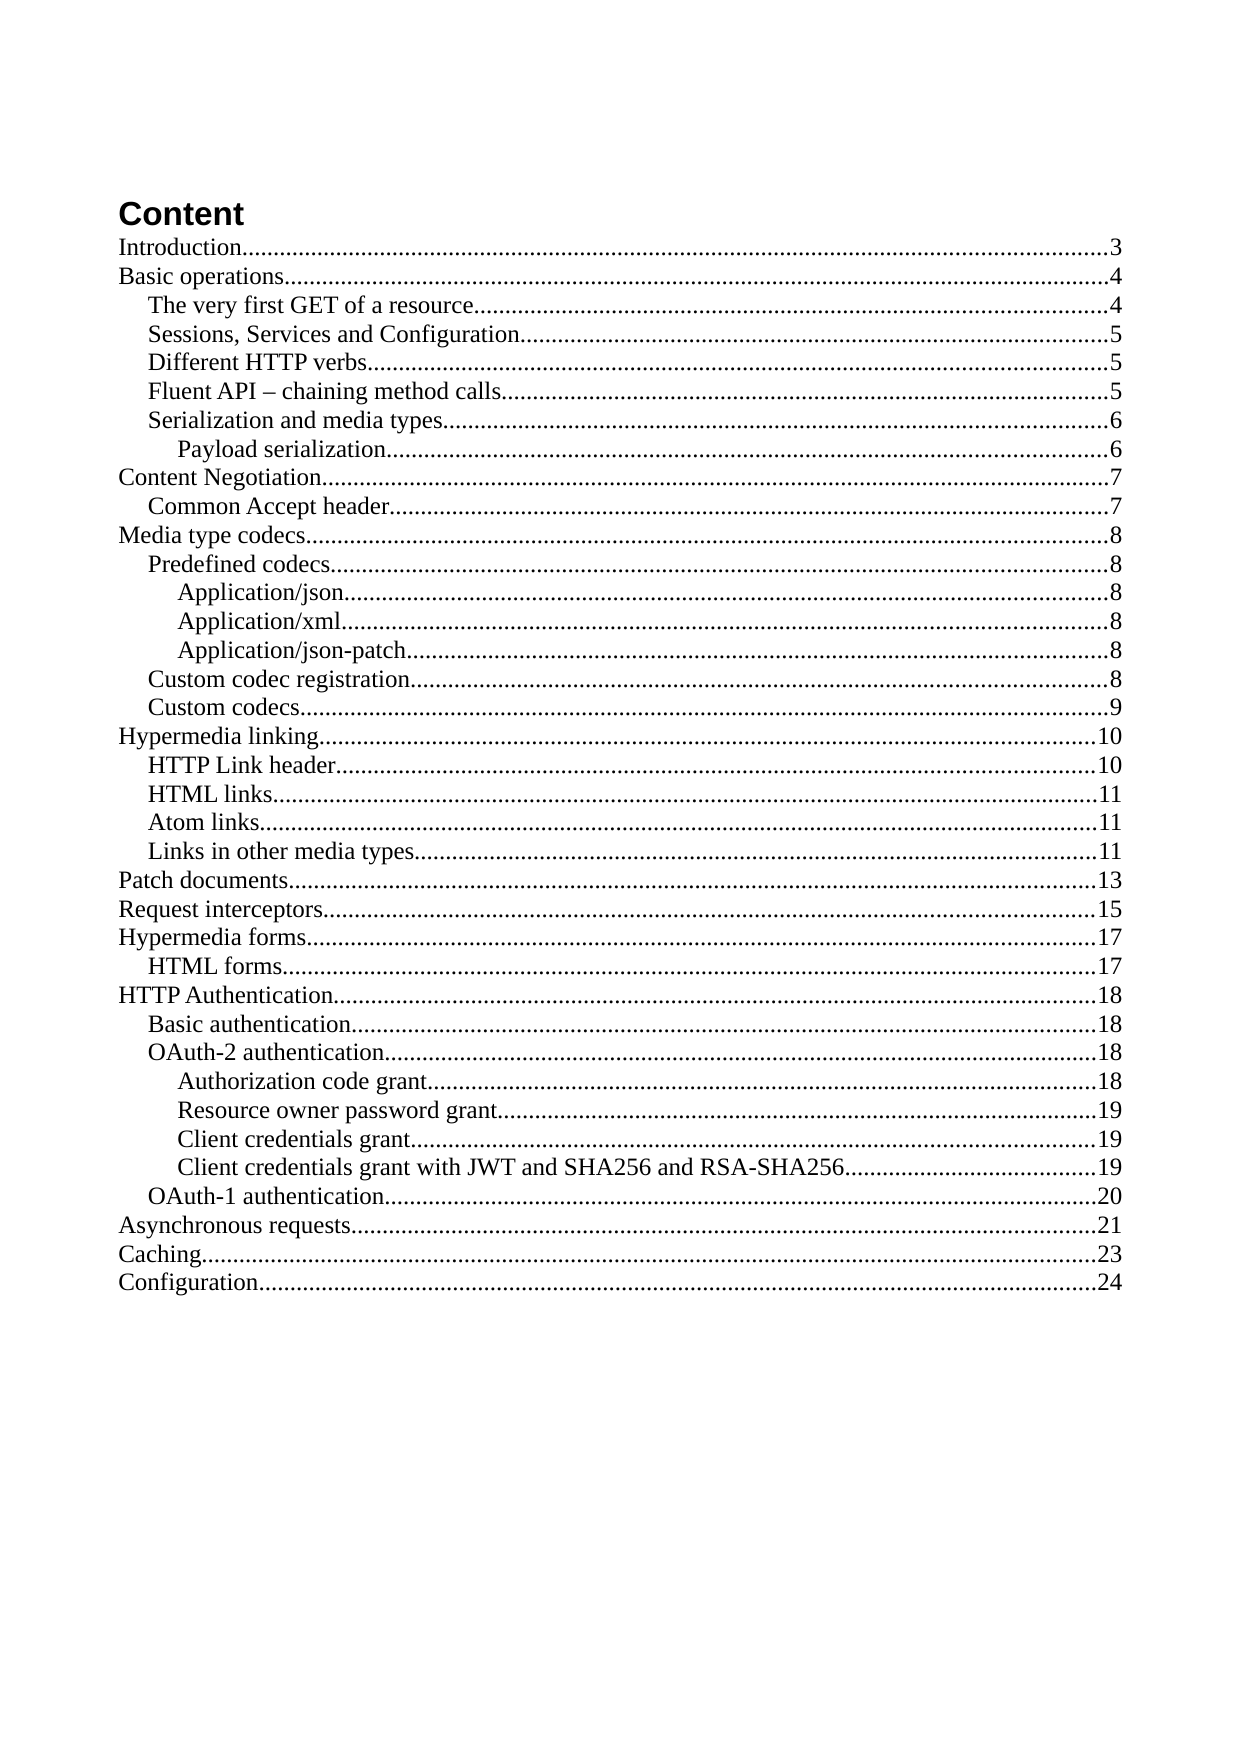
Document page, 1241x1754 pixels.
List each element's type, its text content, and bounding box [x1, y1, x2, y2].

text Links in other media types 11 [148, 836, 1122, 865]
text Application/xml 8 [177, 606, 1122, 635]
text The very first GET of a resource 4 [148, 290, 1122, 319]
text Asynchronous requests 21 [118, 1210, 1122, 1239]
text HTTP Authentication 18 [118, 980, 1122, 1009]
text Hypermedia linking 10 [118, 721, 1122, 750]
text HTTP Link header 10 [148, 750, 1122, 779]
text Basic authentication 18 [148, 1009, 1122, 1037]
text Application/json-patch 8 [177, 635, 1122, 664]
text Content Negotiation 7 [118, 462, 1122, 491]
text Media type codecs 8 [118, 520, 1122, 549]
text OAuth-1 authentication 20 [148, 1181, 1122, 1210]
text Client credentials grant 19 [177, 1124, 1122, 1152]
text Patch documents 13 [118, 865, 1122, 894]
text HTML forms 17 [148, 951, 1122, 980]
text Request interceptors 15 [118, 894, 1122, 922]
text Serialization and media types 6 [148, 405, 1122, 434]
text Atom links 11 [148, 807, 1122, 836]
text Fluent API – chaining method calls 5 [148, 376, 1122, 405]
text HTML links 11 [148, 779, 1122, 807]
text Hypermedia forms 17 [118, 922, 1122, 951]
text Common Accept header 7 [148, 491, 1122, 520]
text Sessions, Services and Configuration 5 [148, 319, 1122, 347]
text Resource owner password grant 19 [177, 1095, 1122, 1124]
text Custom codec registration 8 [148, 664, 1122, 692]
text Different HTTP verbs 5 [148, 347, 1122, 376]
text Caching 23 [118, 1239, 1122, 1267]
text Client credentials grant with JWT and SHA256 and RSA-SHA256 19 [177, 1152, 1122, 1181]
text Application/json 8 [177, 577, 1122, 606]
text Predefined codecs 8 [148, 549, 1122, 577]
text Payload serialization 6 [177, 434, 1122, 462]
text Configuration 24 [118, 1267, 1122, 1296]
text OAuth-2 authentication 18 [148, 1037, 1122, 1066]
text Authorization code grant 18 [177, 1066, 1122, 1095]
text Custom codecs 9 [148, 692, 1122, 721]
text Basic operations 4 [118, 261, 1122, 290]
text Introduction 3 [118, 232, 1122, 261]
subtitle Content [118, 194, 1122, 232]
